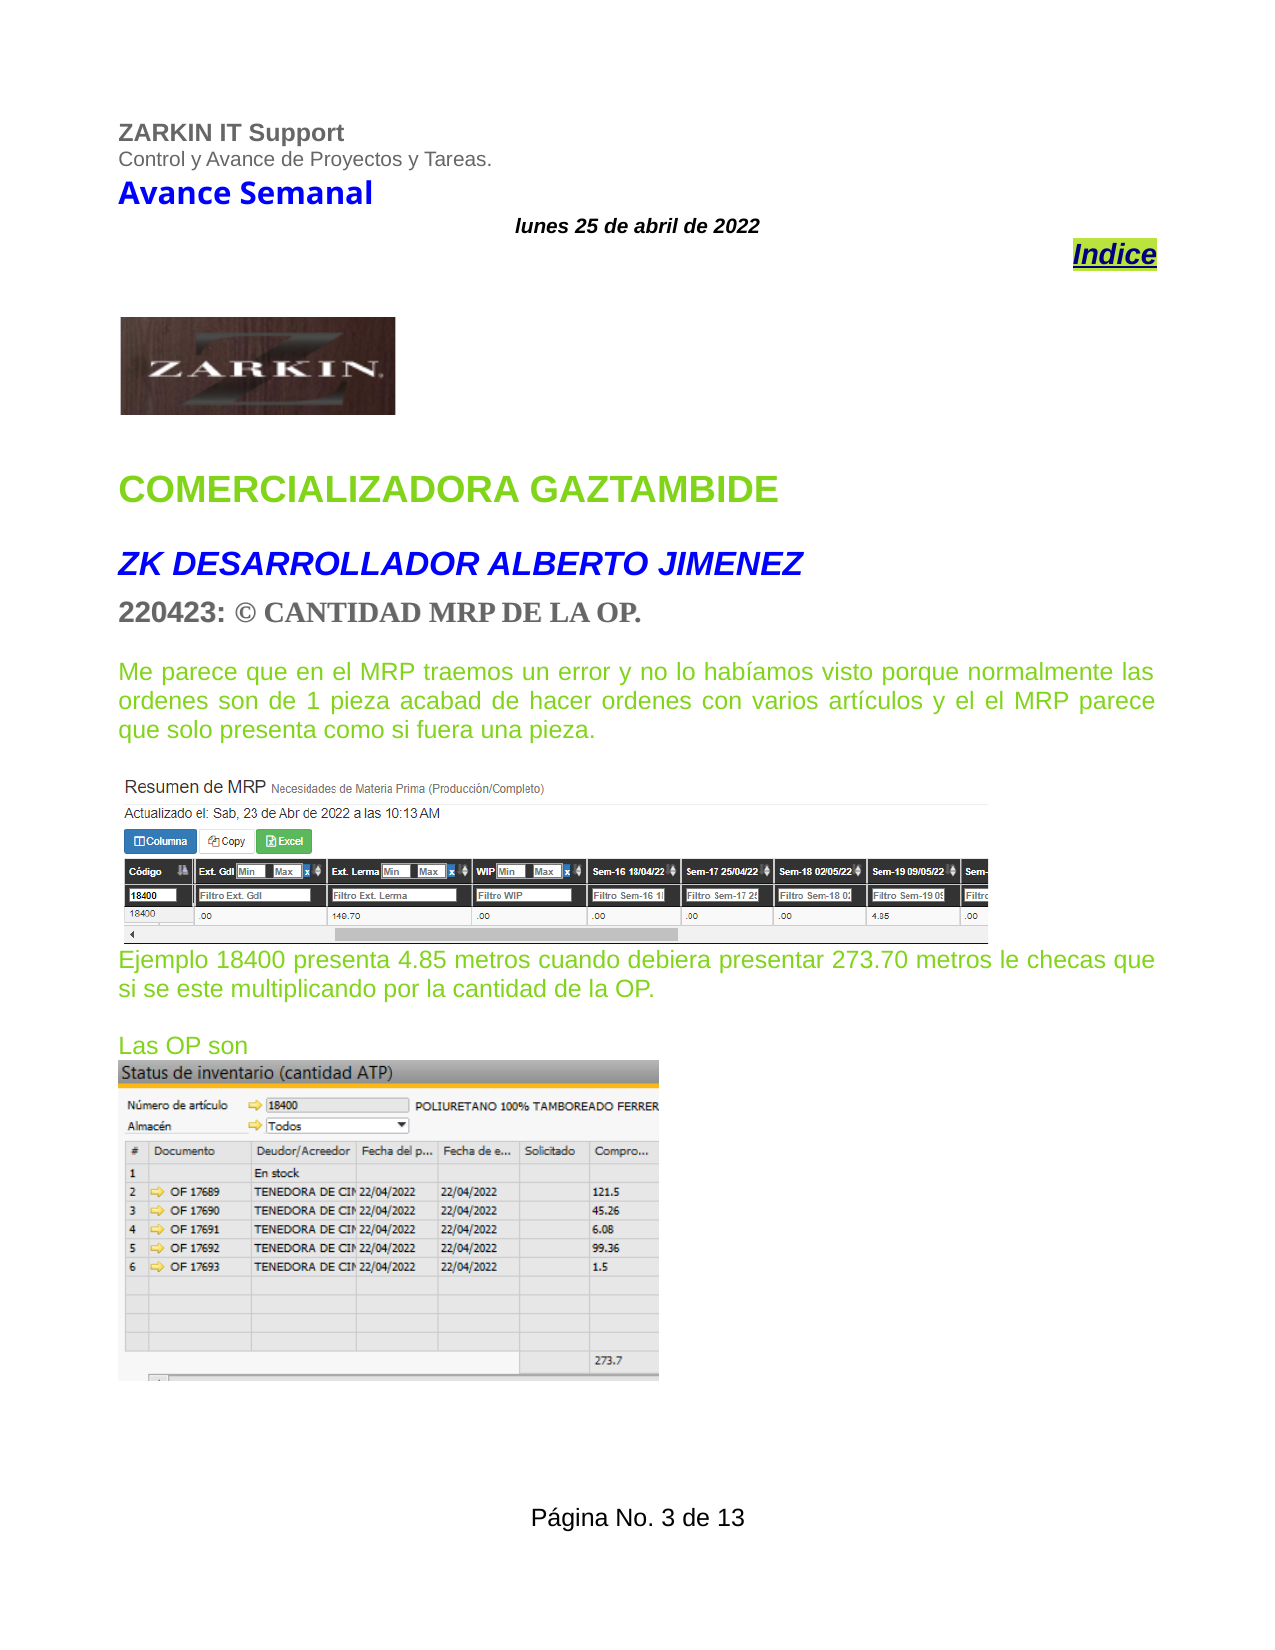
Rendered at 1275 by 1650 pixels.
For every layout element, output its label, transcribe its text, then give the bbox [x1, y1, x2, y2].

picture [120, 317, 396, 415]
text Las OP son [118, 1031, 1157, 1060]
subtitle COMERCIALIZADORA GAZTAMBIDE [118, 467, 1157, 510]
subtitle ZK DESARROLLADOR ALBERTO JIMENEZ [118, 544, 1157, 582]
text Ejemplo 18400 presenta 4.85 metros cuando debiera presentar 273.70 metros le checas que si se este multiplicando por la cantidad de la OP. [118, 945, 1157, 1002]
text Me parece que en el MRP traemos un error y no lo habíamos visto porque normalmente las ordenes son de 1 pieza acabad de hacer ordenes con varios artículos y el el MRP parece que solo presenta como si fuera una pieza. [118, 657, 1157, 744]
subtitle 220423: © CANTIDAD MRP DE LA OP. [118, 595, 1157, 629]
picture [118, 772, 989, 945]
picture [118, 1060, 659, 1381]
